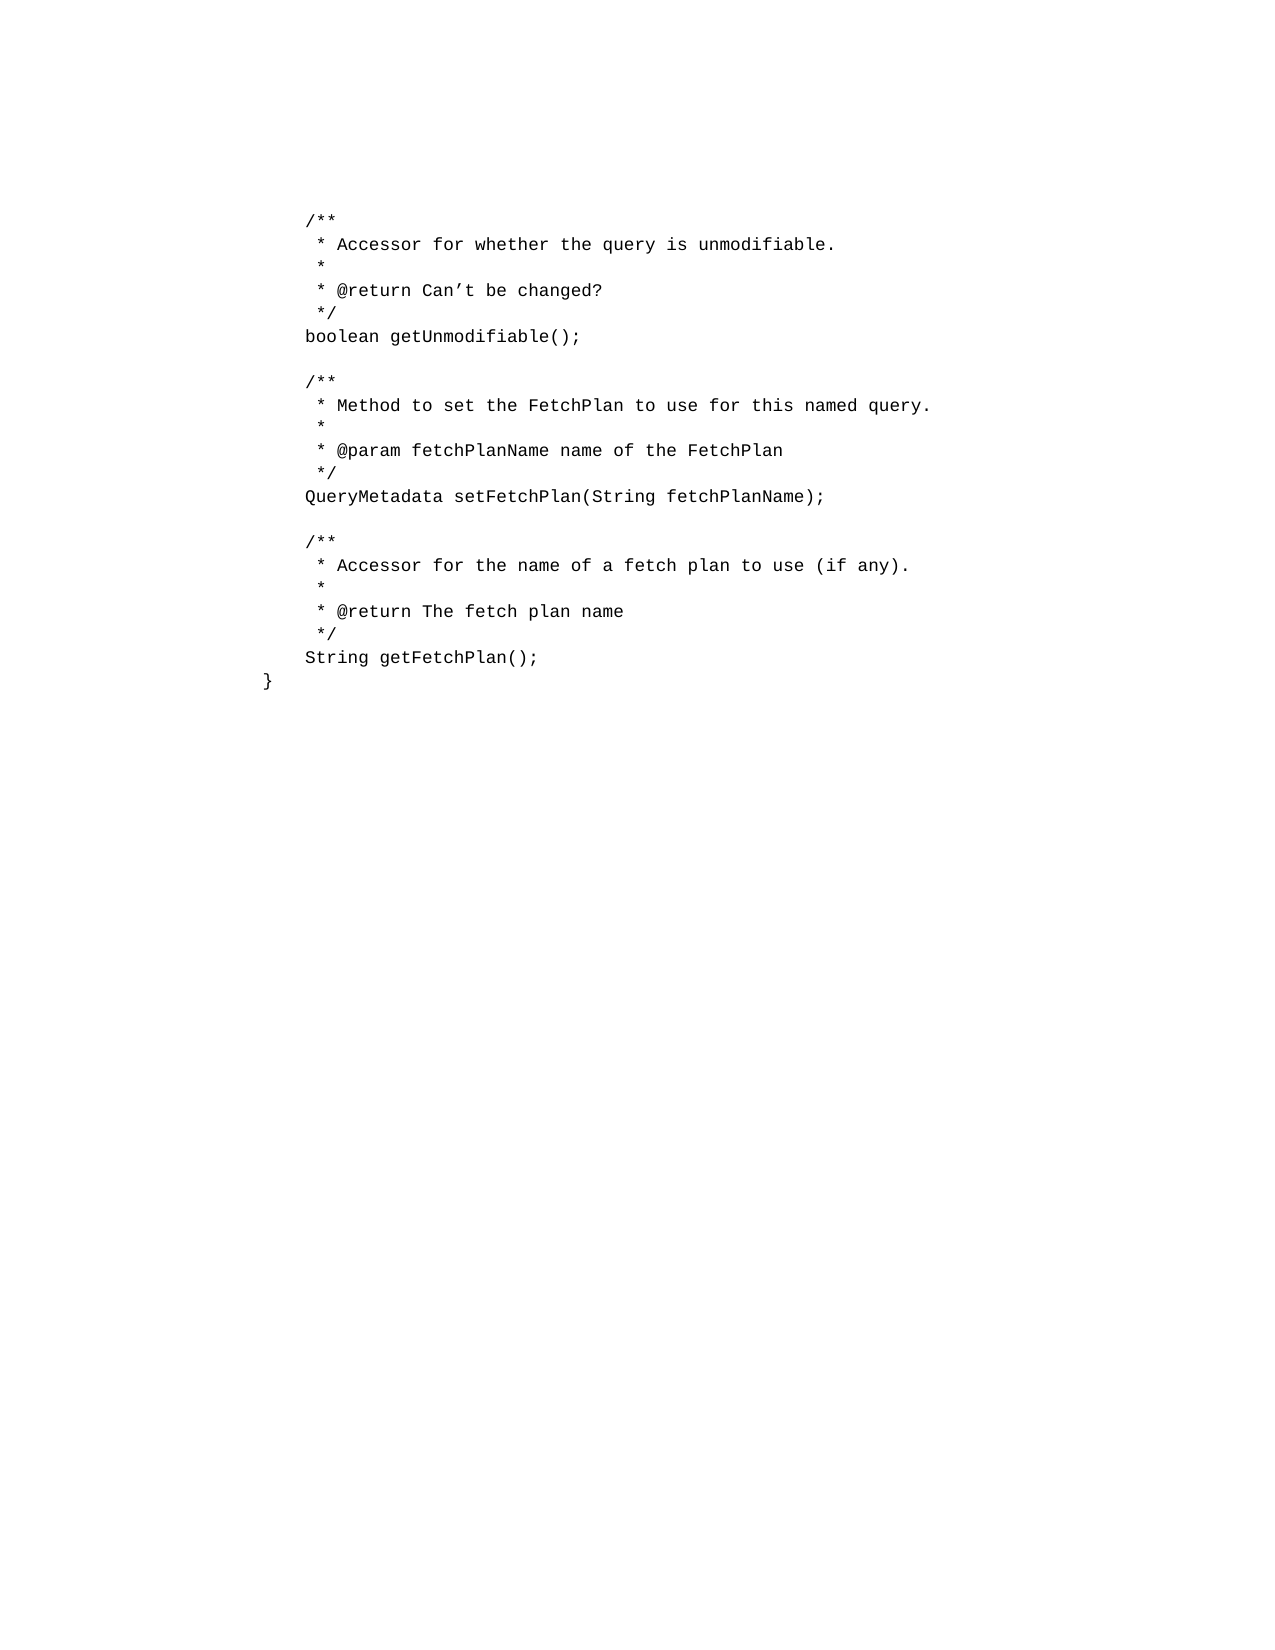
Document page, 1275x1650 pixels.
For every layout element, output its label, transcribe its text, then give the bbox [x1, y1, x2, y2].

text * @param fetchPlanName name of the FetchPlan [262, 439, 1125, 462]
text */ [262, 622, 1125, 645]
text */ [262, 462, 1125, 485]
text /** [262, 210, 1125, 233]
text * Method to set the FetchPlan to use for this named query. [262, 393, 1125, 416]
text */ [262, 302, 1125, 324]
text * [262, 256, 1125, 279]
text * @return Can’t be changed? [262, 279, 1125, 302]
text } [262, 668, 1125, 691]
text * [262, 416, 1125, 439]
text boolean getUnmodifiable(); [262, 324, 1125, 347]
text /** [262, 370, 1125, 393]
text * Accessor for the name of a fetch plan to use (if any). [262, 554, 1125, 577]
text * @return The fetch plan name [262, 599, 1125, 622]
text * [262, 577, 1125, 599]
text String getFetchPlan(); [262, 645, 1125, 668]
text * Accessor for whether the query is unmodifiable. [262, 233, 1125, 256]
text /** [262, 531, 1125, 554]
text QueryMetadata setFetchPlan(String fetchPlanName); [262, 485, 1125, 508]
